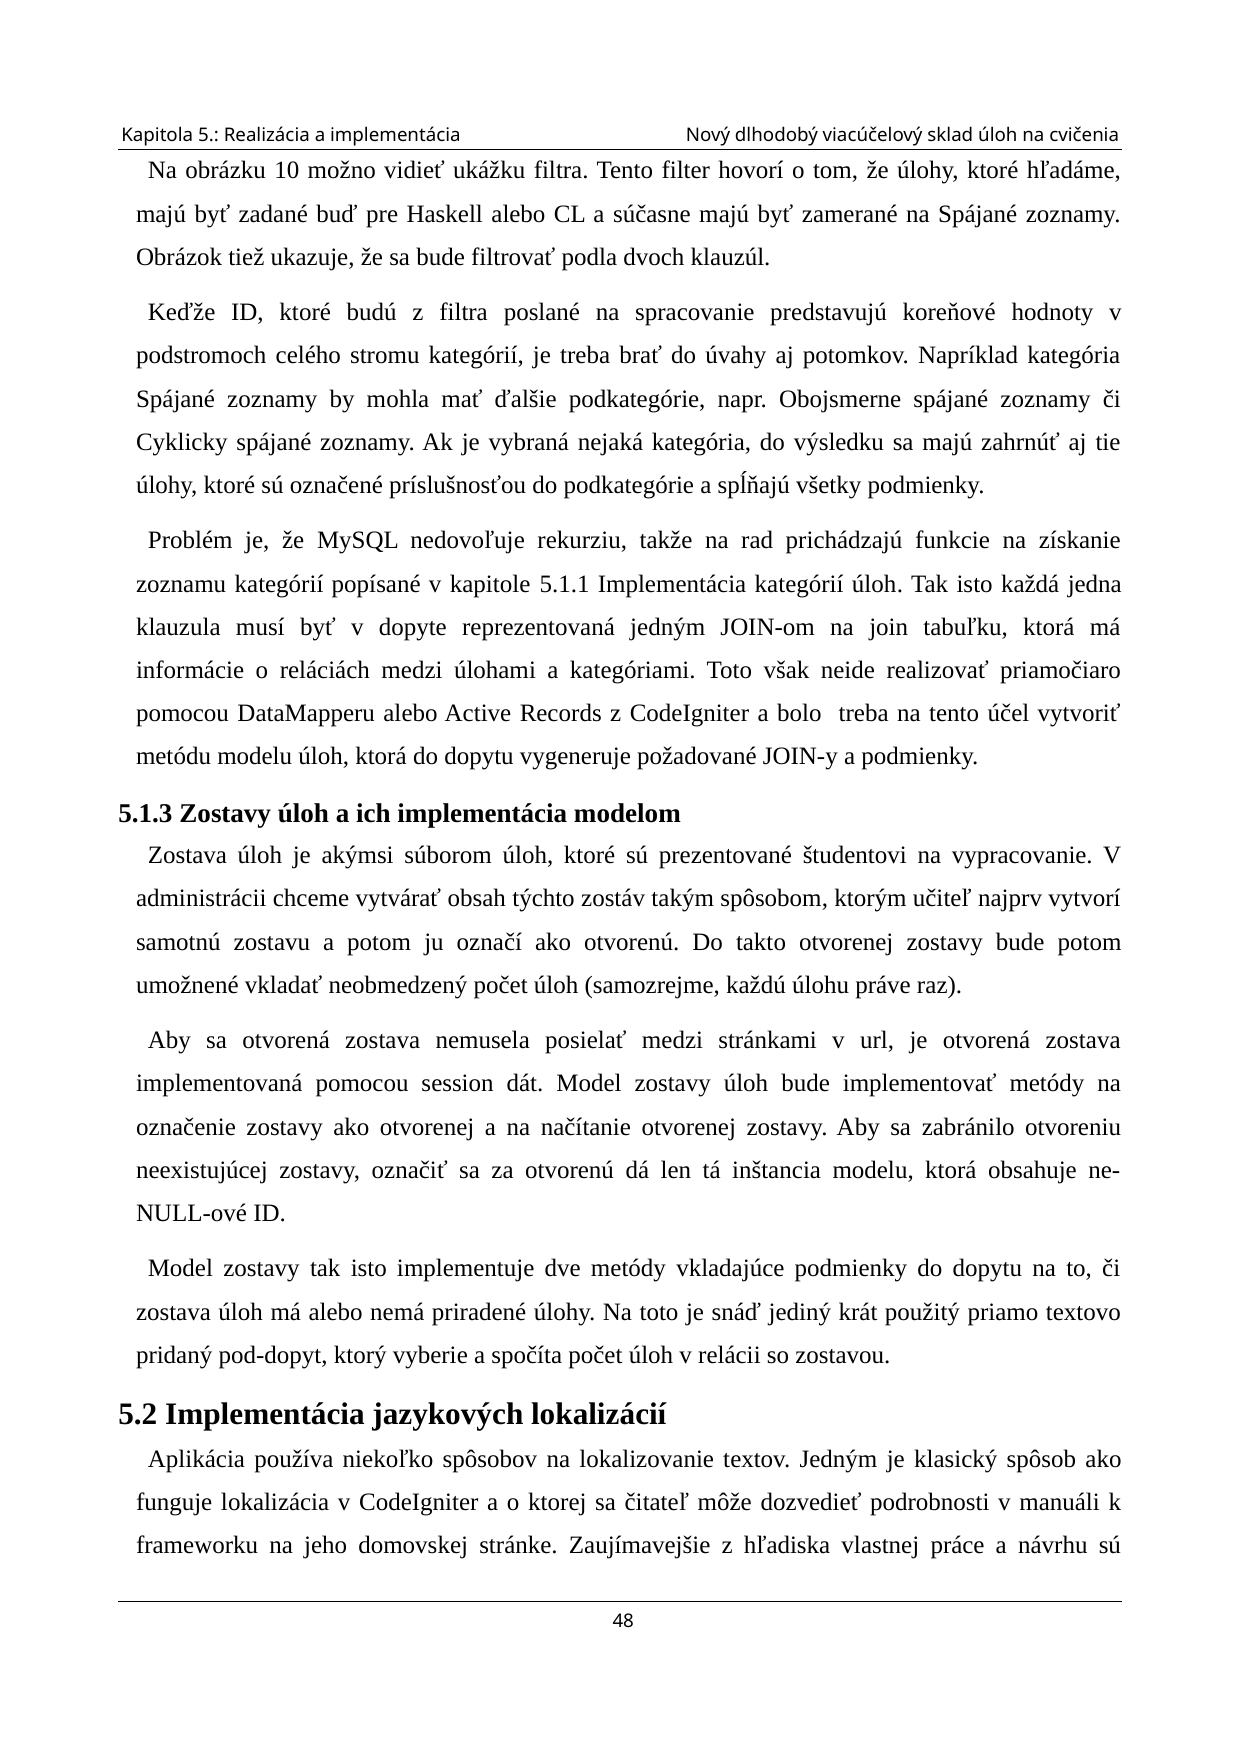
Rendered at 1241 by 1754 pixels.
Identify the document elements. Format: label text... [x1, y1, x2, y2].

subtitle Zostavy úloh a ich implementácia modelom [118, 797, 1122, 828]
text Problém je, že MySQL nedovoľuje rekurziu, takže na rad prichádzajú funkcie na získanie zoznamu kategórií popísané v kapitole 5.1.1 Implementácia kategórií úloh. Tak isto každá jedna klauzula musí byť v dopyte reprezentovaná jedným JOIN-om na join tabuľku, ktorá má informácie o reláciách medzi úlohami a kategóriami. Toto však neide realizovať priamočiaro pomocou DataMapperu alebo Active Records z CodeIgniter a bolo treba na tento účel vytvoriť metódu modelu úloh, ktorá do dopytu vygeneruje požadované JOIN-y a podmienky. [136, 526, 1122, 770]
text Zostava úloh je akýmsi súborom úloh, ktoré sú prezentované študentovi na vypracovanie. V administrácii chceme vytvárať obsah týchto zostáv takým spôsobom, ktorým učiteľ najprv vytvorí samotnú zostavu a potom ju označí ako otvorenú. Do takto otvorenej zostavy bude potom umožnené vkladať neobmedzený počet úloh (samozrejme, každú úlohu práve raz). [136, 840, 1122, 998]
text Keďže ID, ktoré budú z filtra poslané na spracovanie predstavujú koreňové hodnoty v podstromoch celého stromu kategórií, je treba brať do úvahy aj potomkov. Napríklad kategória Spájané zoznamy by mohla mať ďalšie podkategórie, napr. Obojsmerne spájané zoznamy či Cyklicky spájané zoznamy. Ak je vybraná nejaká kategória, do výsledku sa majú zahrnúť aj tie úlohy, ktoré sú označené príslušnosťou do podkategórie a spĺňajú všetky podmienky. [136, 297, 1122, 499]
text Na obrázku 10 možno vidieť ukážku filtra. Tento filter hovorí o tom, že úlohy, ktoré hľadáme, majú byť zadané buď pre Haskell alebo CL a súčasne majú byť zamerané na Spájané zoznamy. Obrázok tiež ukazuje, že sa bude filtrovať podla dvoch klauzúl. [136, 156, 1122, 271]
text Aplikácia používa niekoľko spôsobov na lokalizovanie textov. Jedným je klasický spôsob ako funguje lokalizácia v CodeIgniter a o ktorej sa čitateľ môže dozvedieť podrobnosti v manuáli k frameworku na jeho domovskej stránke. Zaujímavejšie z hľadiska vlastnej práce a návrhu sú [136, 1444, 1122, 1559]
subtitle Implementácia jazykových lokalizácií [118, 1395, 1122, 1431]
text Aby sa otvorená zostava nemusela posielať medzi stránkami v url, je otvorená zostava implementovaná pomocou session dát. Model zostavy úloh bude implementovať metódy na označenie zostavy ako otvorenej a na načítanie otvorenej zostavy. Aby sa zabránilo otvoreniu neexistujúcej zostavy, označiť sa za otvorenú dá len tá inštancia modelu, ktorá obsahuje ne-NULL-ové ID. [136, 1025, 1122, 1227]
text Model zostavy tak isto implementuje dve metódy vkladajúce podmienky do dopytu na to, či zostava úloh má alebo nemá priradené úlohy. Na toto je snáď jediný krát použitý priamo textovo pridaný pod-dopyt, ktorý vyberie a spočíta počet úloh v relácii so zostavou. [136, 1253, 1122, 1368]
